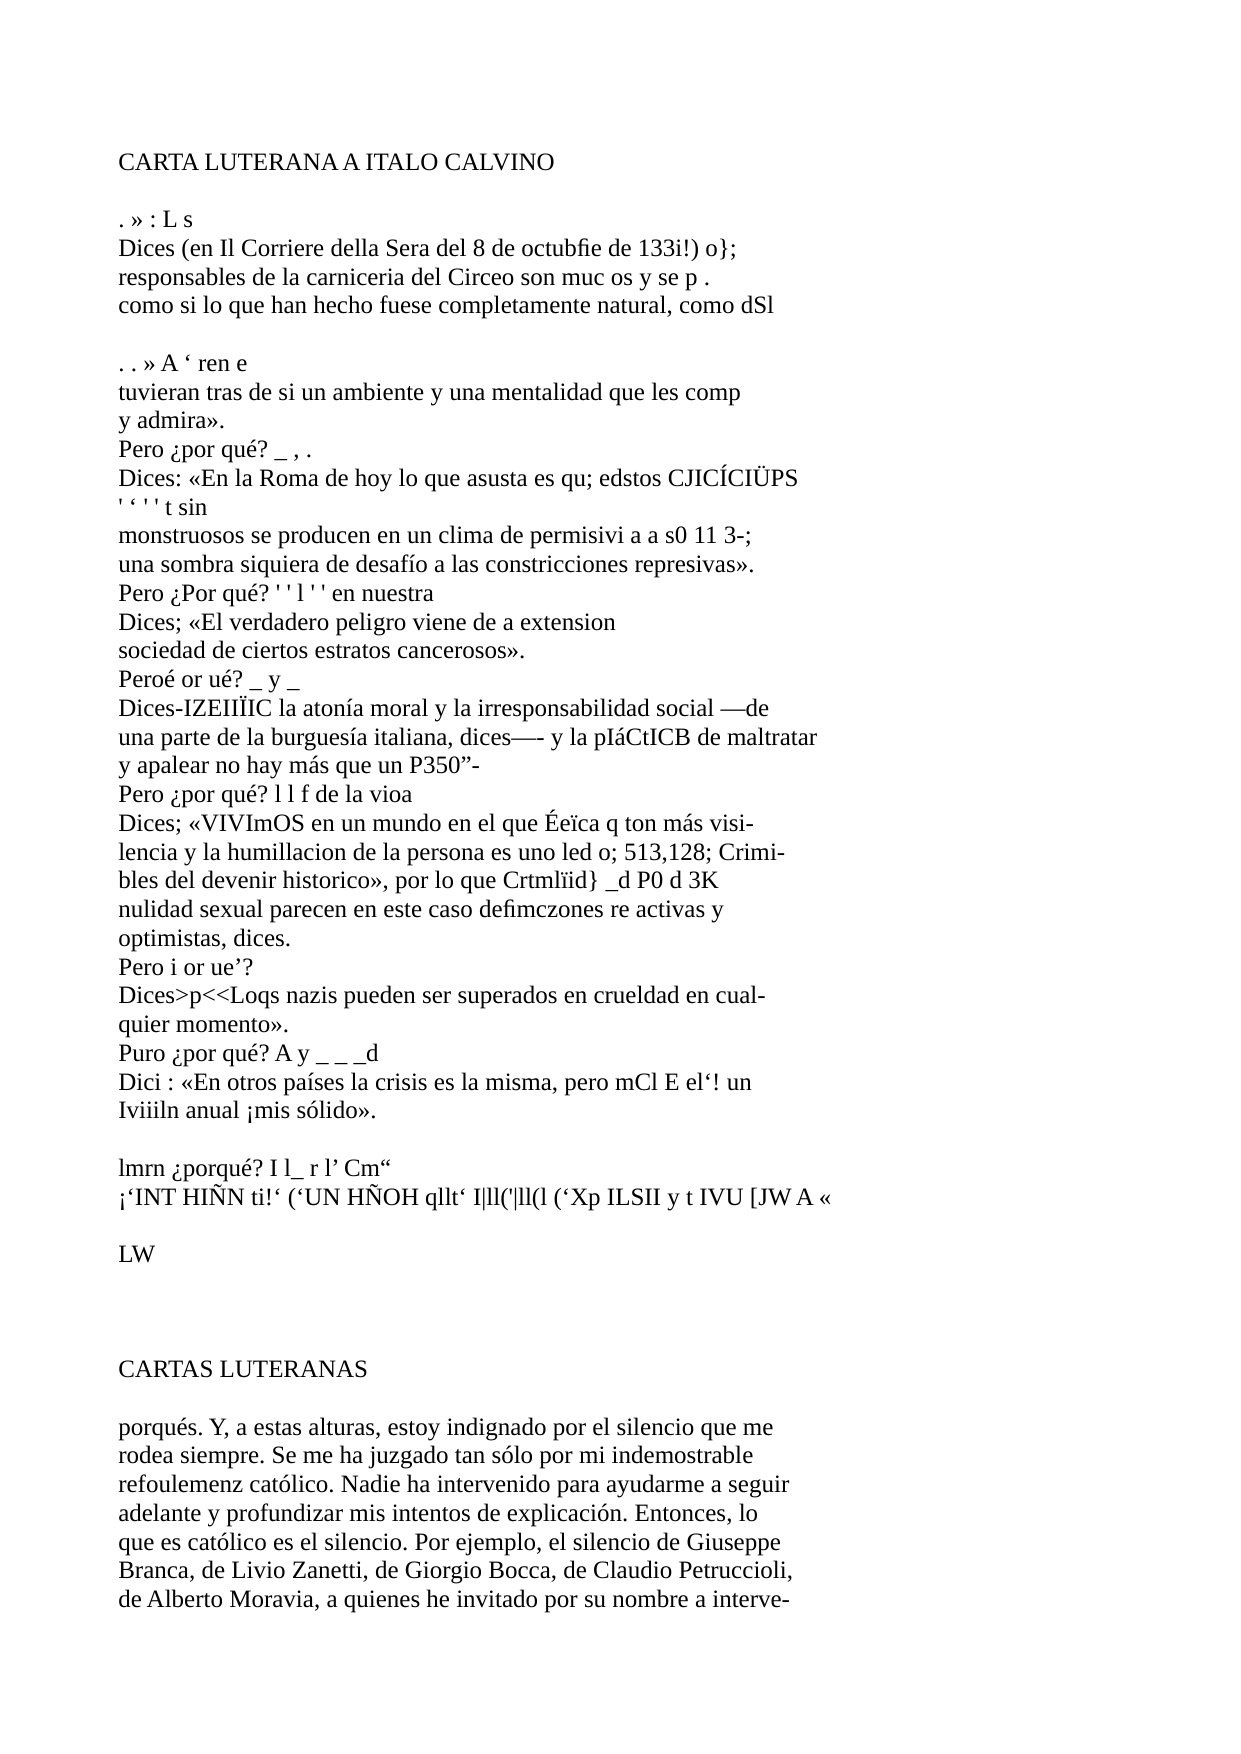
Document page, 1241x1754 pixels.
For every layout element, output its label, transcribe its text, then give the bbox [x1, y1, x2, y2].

text Dici : «En otros países la crisis es la misma, pero mCl E el‘! un [118, 1067, 1122, 1096]
text . » : L s [118, 204, 1122, 233]
text Dices; «El verdadero peligro viene de a extension [118, 607, 1122, 636]
text Dices; «VIVImOS en un mundo en el que Éeïca q ton más visi- [118, 808, 1122, 837]
text Iviiiln anual ¡mis sólido». [118, 1096, 1122, 1124]
text lmrn ¿porqué? I l_ r l’ Cm“ [118, 1153, 1122, 1182]
text Branca, de Livio Zanetti, de Giorgio Bocca, de Claudio Petruccioli, [118, 1556, 1122, 1584]
text Dices (en Il Corriere della Sera del 8 de octubﬁe de 133i!) o}; [118, 233, 1122, 262]
text Pero ¿por qué? l l f de la vioa [118, 779, 1122, 808]
text refoulemenz católico. Nadie ha intervenido para ayudarme a seguir [118, 1469, 1122, 1498]
text Puro ¿por qué? A y _ _ _d [118, 1038, 1122, 1067]
text . . » A ‘ ren e [118, 348, 1122, 377]
text Dices: «En la Roma de hoy lo que asusta es qu; edstos CJICÍCIÜPS [118, 463, 1122, 492]
text porqués. Y, a estas alturas, estoy indignado por el silencio que me [118, 1412, 1122, 1441]
text adelante y profundizar mis intentos de explicación. Entonces, lo [118, 1498, 1122, 1527]
text bles del devenir historico», por lo que Crtmlïid} _d P0 d 3K [118, 866, 1122, 894]
text una parte de la burguesía italiana, dices—- y la pIáCtICB de maltratar [118, 722, 1122, 751]
text Dices>p<<Loqs nazis pueden ser superados en crueldad en cual- [118, 981, 1122, 1009]
text quier momento». [118, 1009, 1122, 1038]
text y apalear no hay más que un P350”- [118, 751, 1122, 779]
text CARTAS LUTERANAS [118, 1354, 1122, 1383]
text responsables de la carniceria del Circeo son muc os y se p . [118, 262, 1122, 291]
text Peroé or ué? _ y _ [118, 664, 1122, 693]
text monstruosos se producen en un clima de permisivi a a s0 11 3-; [118, 521, 1122, 549]
text CARTA LUTERANA A ITALO CALVINO [118, 147, 1122, 176]
text una sombra siquiera de desafío a las constricciones represivas». [118, 549, 1122, 578]
text Pero ¿por qué? _ , . [118, 434, 1122, 463]
text como si lo que han hecho fuese completamente natural, como dSl [118, 291, 1122, 319]
text tuvieran tras de si un ambiente y una mentalidad que les comp [118, 377, 1122, 406]
text Pero i or ue’? [118, 952, 1122, 981]
text que es católico es el silencio. Por ejemplo, el silencio de Giuseppe [118, 1527, 1122, 1556]
text lencia y la humillacion de la persona es uno led o; 513,128; Crimi- [118, 837, 1122, 866]
text sociedad de ciertos estratos cancerosos». [118, 636, 1122, 664]
text Pero ¿Por qué? ' ' l ' ' en nuestra [118, 578, 1122, 607]
text de Alberto Moravia, a quienes he invitado por su nombre a interve- [118, 1584, 1122, 1613]
text rodea siempre. Se me ha juzgado tan sólo por mi indemostrable [118, 1441, 1122, 1469]
text nulidad sexual parecen en este caso deﬁmczones re activas y [118, 894, 1122, 923]
text Dices-IZEIIÏIC la atonía moral y la irresponsabilidad social —de [118, 693, 1122, 722]
text ¡‘INT HIÑN ti!‘ (‘UN HÑOH qllt‘ I|ll('|ll(l (‘Xp ILSII y t IVU [JW A « [118, 1182, 1122, 1211]
text ' ‘ ' ' t sin [118, 492, 1122, 521]
text LW [118, 1239, 1122, 1268]
text optimistas, dices. [118, 923, 1122, 952]
text y admira». [118, 406, 1122, 434]
